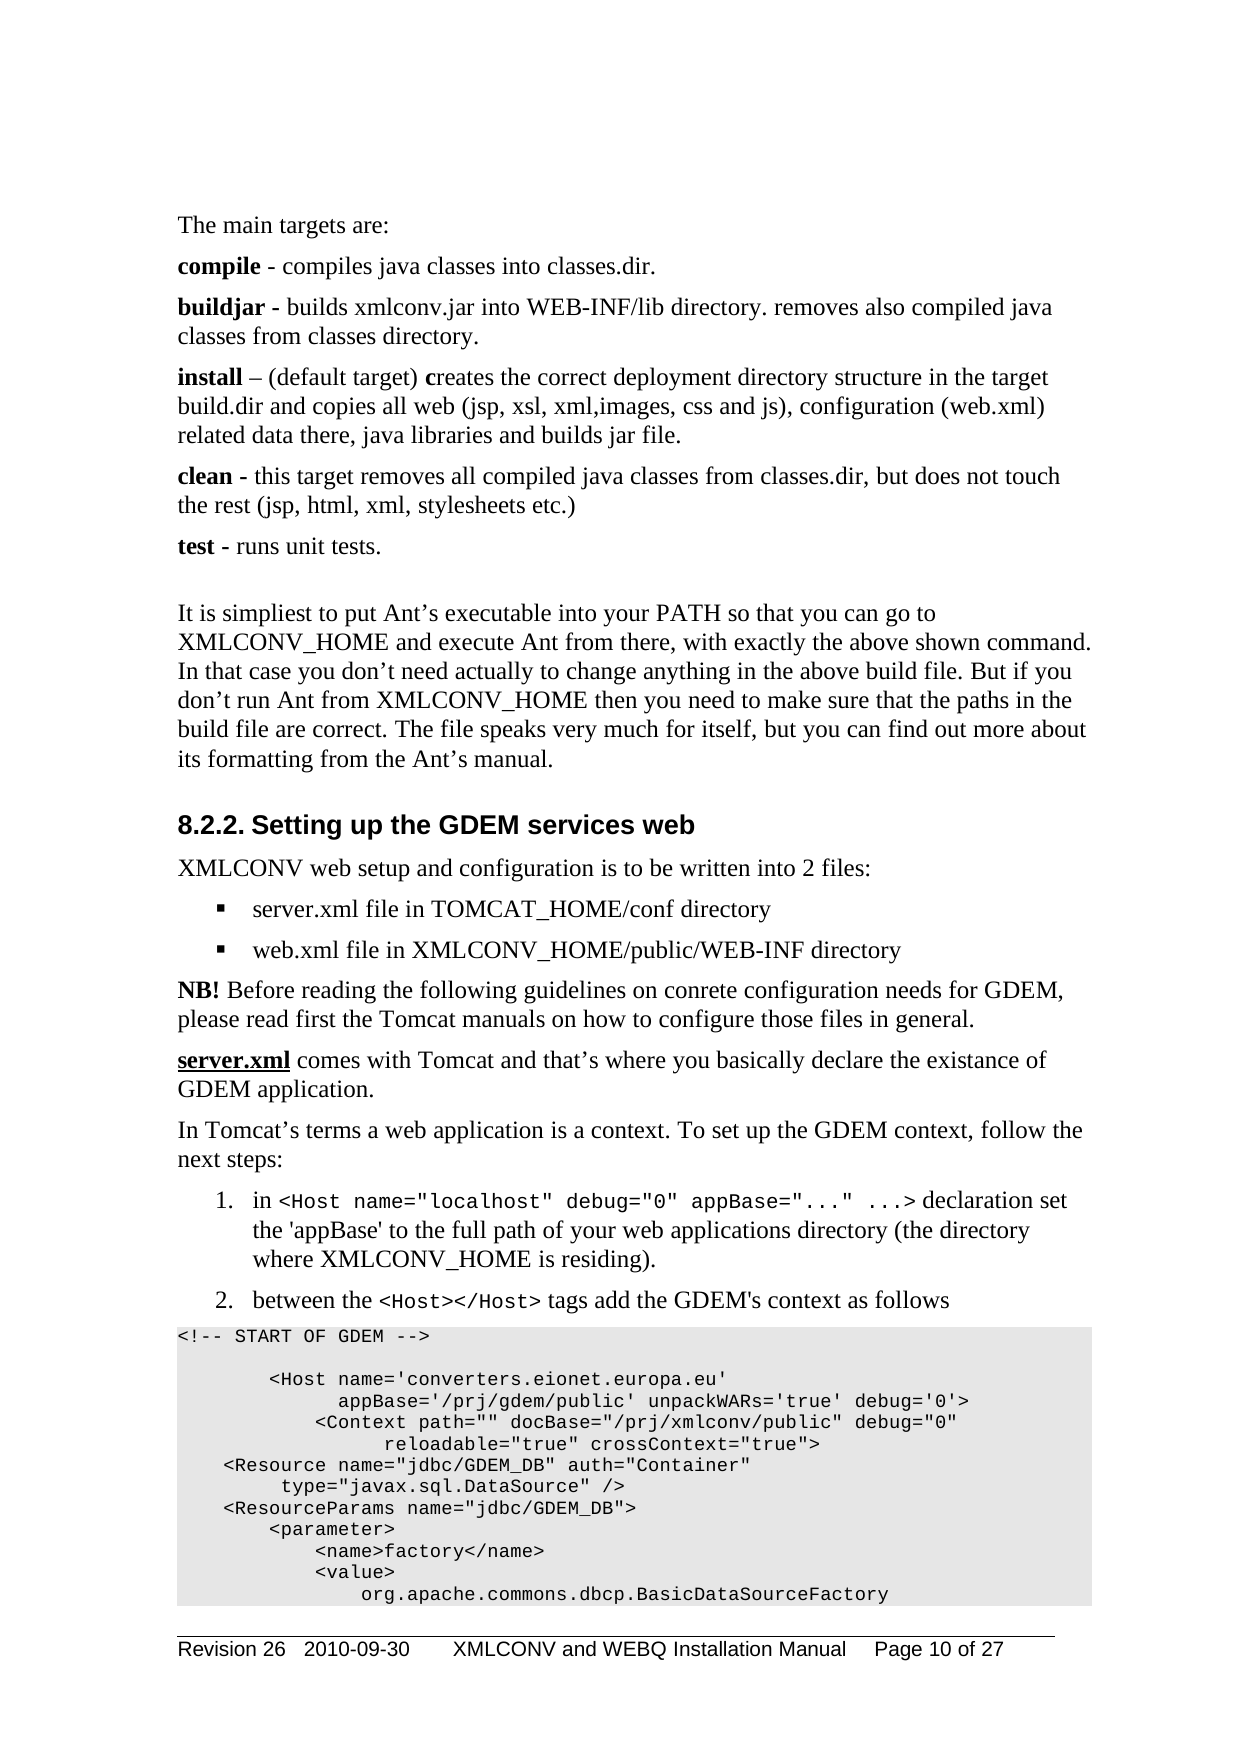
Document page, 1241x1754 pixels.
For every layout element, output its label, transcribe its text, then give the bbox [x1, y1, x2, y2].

text NB! Before reading the following guidelines on conrete configuration needs for GDEM, please read first the Tomcat manuals on how to configure those files in general. [177, 975, 1092, 1033]
text compile - compiles java classes into classes.dir. [177, 251, 1092, 280]
subtitle Setting up the GDEM services web [177, 809, 1092, 840]
list type="javax.sql.DataSource" /> [177, 1477, 1092, 1498]
text test - runs unit tests. [177, 531, 1092, 560]
list appBase='/prj/gdem/public' unpackWARs='true' debug='0'> [177, 1391, 1092, 1412]
text It is simpliest to put Ant’s executable into your PATH so that you can go to XMLCONV_HOME and execute Ant from there, with exactly the above shown command. In that case you don’t need actually to change anything in the above build file. But if you don’t run Ant from XMLCONV_HOME then you need to make sure that the paths in the build file are correct. The file speaks very much for itself, but you can find out more about its formatting from the Ant’s manual. [177, 598, 1092, 772]
text install – (default target) creates the correct deployment directory structure in the target build.dir and copies all web (jsp, xsl, xml,images, css and js), configuration (web.xml) related data there, java libraries and builds jar file. [177, 362, 1092, 449]
list server.xml file in TOMCAT_HOME/conf directory [215, 894, 1092, 923]
list org.apache.commons.dbcp.BasicDataSourceFactory [177, 1584, 1092, 1606]
list <value> [177, 1563, 1092, 1584]
list <Resource name="jdbc/GDEM_DB" auth="Container" [177, 1455, 1092, 1477]
text buildjar - builds xmlconv.jar into WEB-INF/lib directory. removes also compiled java classes from classes directory. [177, 292, 1092, 350]
list between the <Host></Host> tags add the GDEM's context as follows [215, 1285, 1092, 1315]
text The main targets are: [177, 210, 1092, 239]
text clean - this target removes all compiled java classes from classes.dir, but does not touch the rest (jsp, html, xml, stylesheets etc.) [177, 461, 1092, 519]
list <parameter> [177, 1520, 1092, 1541]
list web.xml file in XMLCONV_HOME/public/WEB-INF directory [215, 934, 1092, 963]
text XMLCONV web setup and configuration is to be written into 2 files: [177, 853, 1092, 882]
list in <Host name="localhost" debug="0" appBase="..." ...> declaration set the 'appBase' to the full path of your web applications directory (the directory where XMLCONV_HOME is residing). [215, 1185, 1092, 1273]
text server.xml comes with Tomcat and that’s where you basically declare the existance of GDEM application. [177, 1045, 1092, 1103]
list <Context path="" docBase="/prj/xmlconv/public" debug="0" [177, 1412, 1092, 1434]
list <name>factory</name> [177, 1541, 1092, 1563]
list <Host name='converters.eionet.europa.eu' [177, 1369, 1092, 1391]
list <ResourceParams name="jdbc/GDEM_DB"> [177, 1498, 1092, 1520]
text In Tomcat’s terms a web application is a context. To set up the GDEM context, follow the next steps: [177, 1115, 1092, 1173]
list <!-- START OF GDEM --> [177, 1327, 1092, 1348]
list reloadable="true" crossContext="true"> [177, 1434, 1092, 1455]
